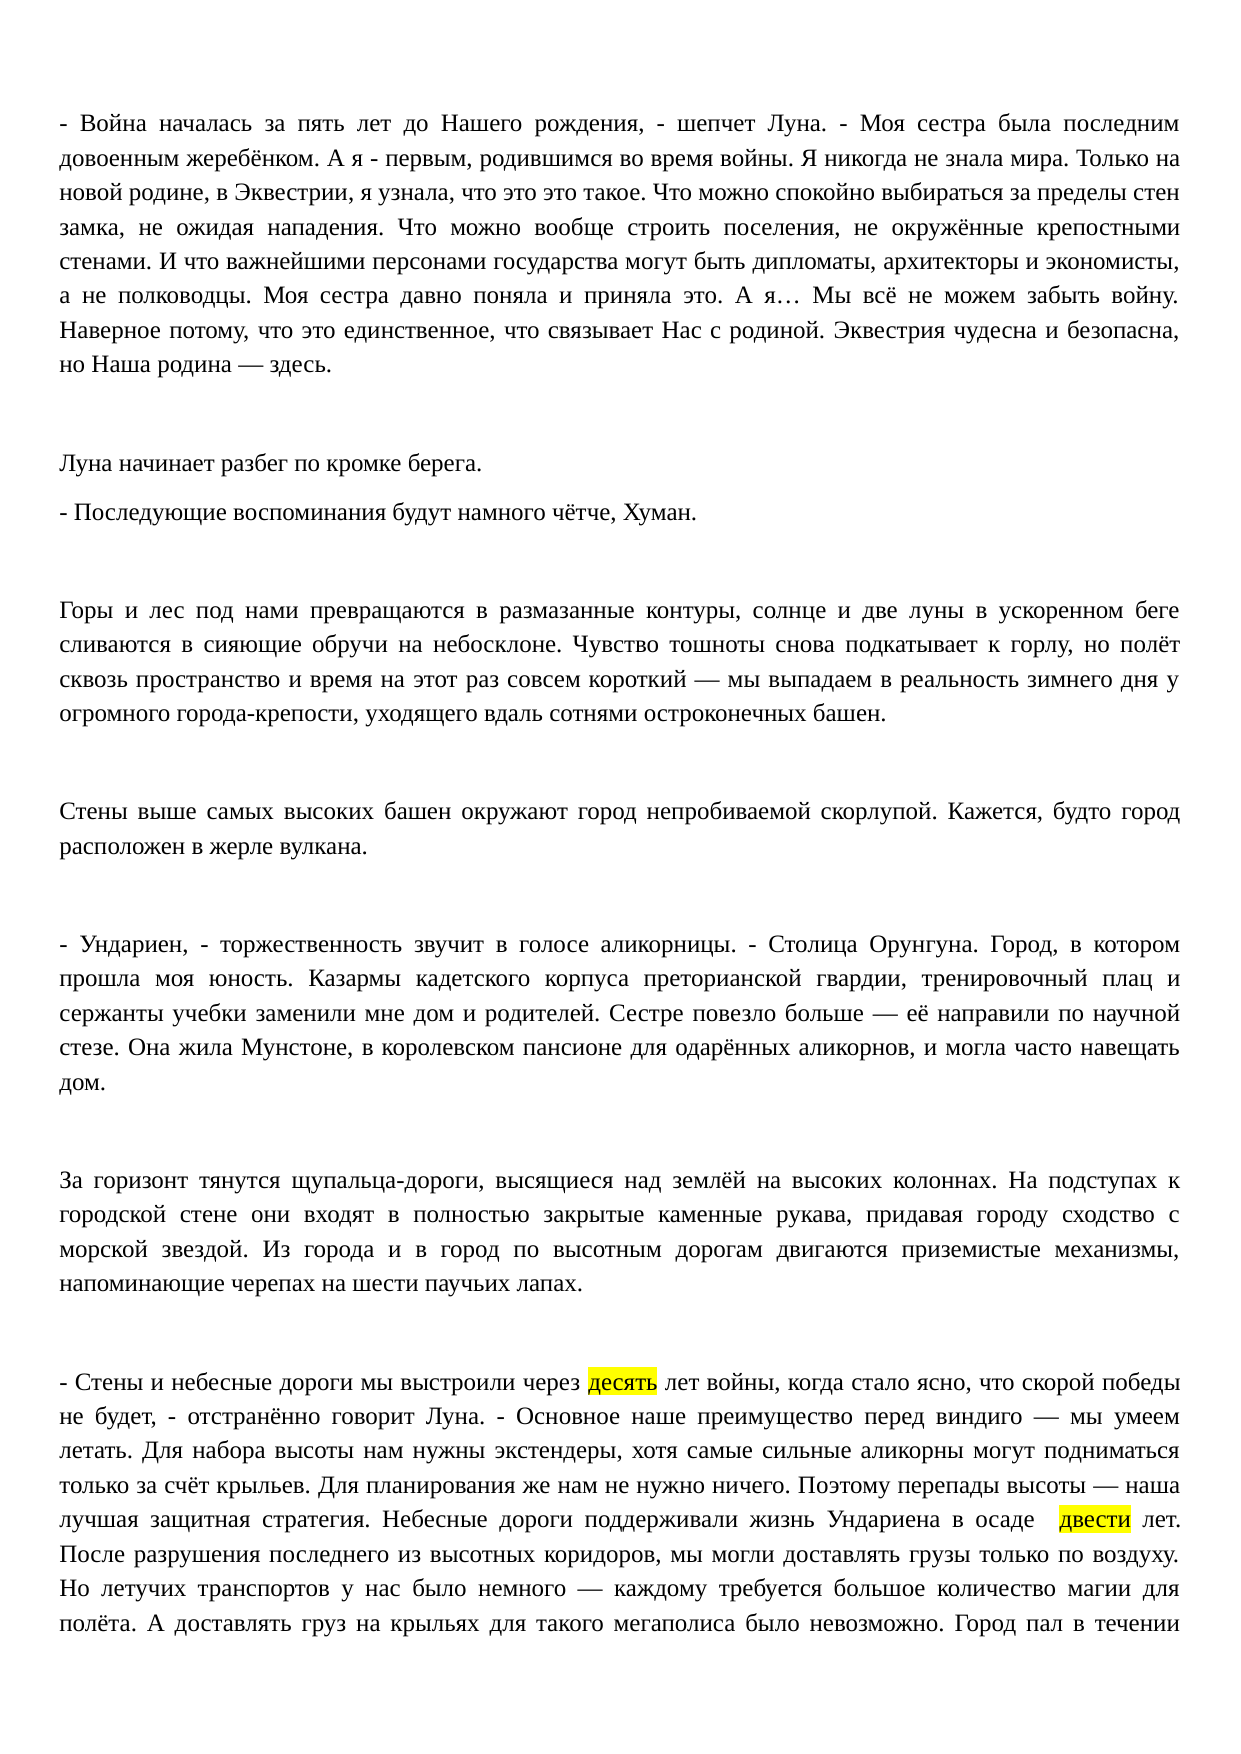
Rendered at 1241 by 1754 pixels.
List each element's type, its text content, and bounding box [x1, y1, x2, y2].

text - Война началась за пять лет до Нашего рождения, - шепчет Луна. - Моя сестра была последним довоенным жеребёнком. А я - первым, родившимся во время войны. Я никогда не знала мира. Только на новой родине, в Эквестрии, я узнала, что это это такое. Что можно спокойно выбираться за пределы стен замка, не ожидая нападения. Что можно вообще строить поселения, не окружённые крепостными стенами. И что важнейшими персонами государства могут быть дипломаты, архитекторы и экономисты, а не полководцы. Моя сестра давно поняла и приняла это. А я… Мы всё не можем забыть войну. Наверное потому, что это единственное, что связывает Нас с родиной. Эквестрия чудесна и безопасна, но Наша родина — здесь. [59, 108, 1181, 378]
text - Стены и небесные дороги мы выстроили через десять лет войны, когда стало ясно, что скорой победы не будет, - отстранённо говорит Луна. - Основное наше преимущество перед виндиго — мы умеем летать. Для набора высоты нам нужны экстендеры, хотя самые сильные аликорны могут подниматься только за счёт крыльев. Для планирования же нам не нужно ничего. Поэтому перепады высоты — наша лучшая защитная стратегия. Небесные дороги поддерживали жизнь Ундариена в осаде двести лет. После разрушения последнего из высотных коридоров, мы могли доставлять грузы только по воздуху. Но летучих транспортов у нас было немного — каждому требуется большое количество магии для полёта. А доставлять груз на крыльях для такого мегаполиса было невозможно. Город пал в течении [59, 1367, 1181, 1637]
text - Последующие воспоминания будут намного чётче, Хуман. [59, 497, 1181, 525]
text Стены выше самых высоких башен окружают город непробиваемой скорлупой. Кажется, будто город расположен в жерле вулкана. [59, 796, 1181, 859]
text - Ундариен, - торжественность звучит в голосе аликорницы. - Столица Орунгуна. Город, в котором прошла моя юность. Казармы кадетского корпуса преторианской гвардии, тренировочный плац и сержанты учебки заменили мне дом и родителей. Сестре повезло больше — её направили по научной стезе. Она жила Мунстоне, в королевском пансионе для одарённых аликорнов, и могла часто навещать дом. [59, 929, 1181, 1096]
text Горы и лес под нами превращаются в размазанные контуры, солнце и две луны в ускоренном беге сливаются в сияющие обручи на небосклоне. Чувство тошноты снова подкатывает к горлу, но полёт сквозь пространство и время на этот раз совсем короткий — мы выпадаем в реальность зимнего дня у огромного города-крепости, уходящего вдаль сотнями остроконечных башен. [59, 595, 1181, 727]
text Луна начинает разбег по кромке берега. [59, 448, 1181, 476]
text За горизонт тянутся щупальца-дороги, высящиеся над землёй на высоких колоннах. На подступах к городской стене они входят в полностью закрытые каменные рукава, придавая городу сходство с морской звездой. Из города и в город по высотным дорогам двигаются приземистые механизмы, напоминающие черепах на шести паучьих лапах. [59, 1165, 1181, 1297]
